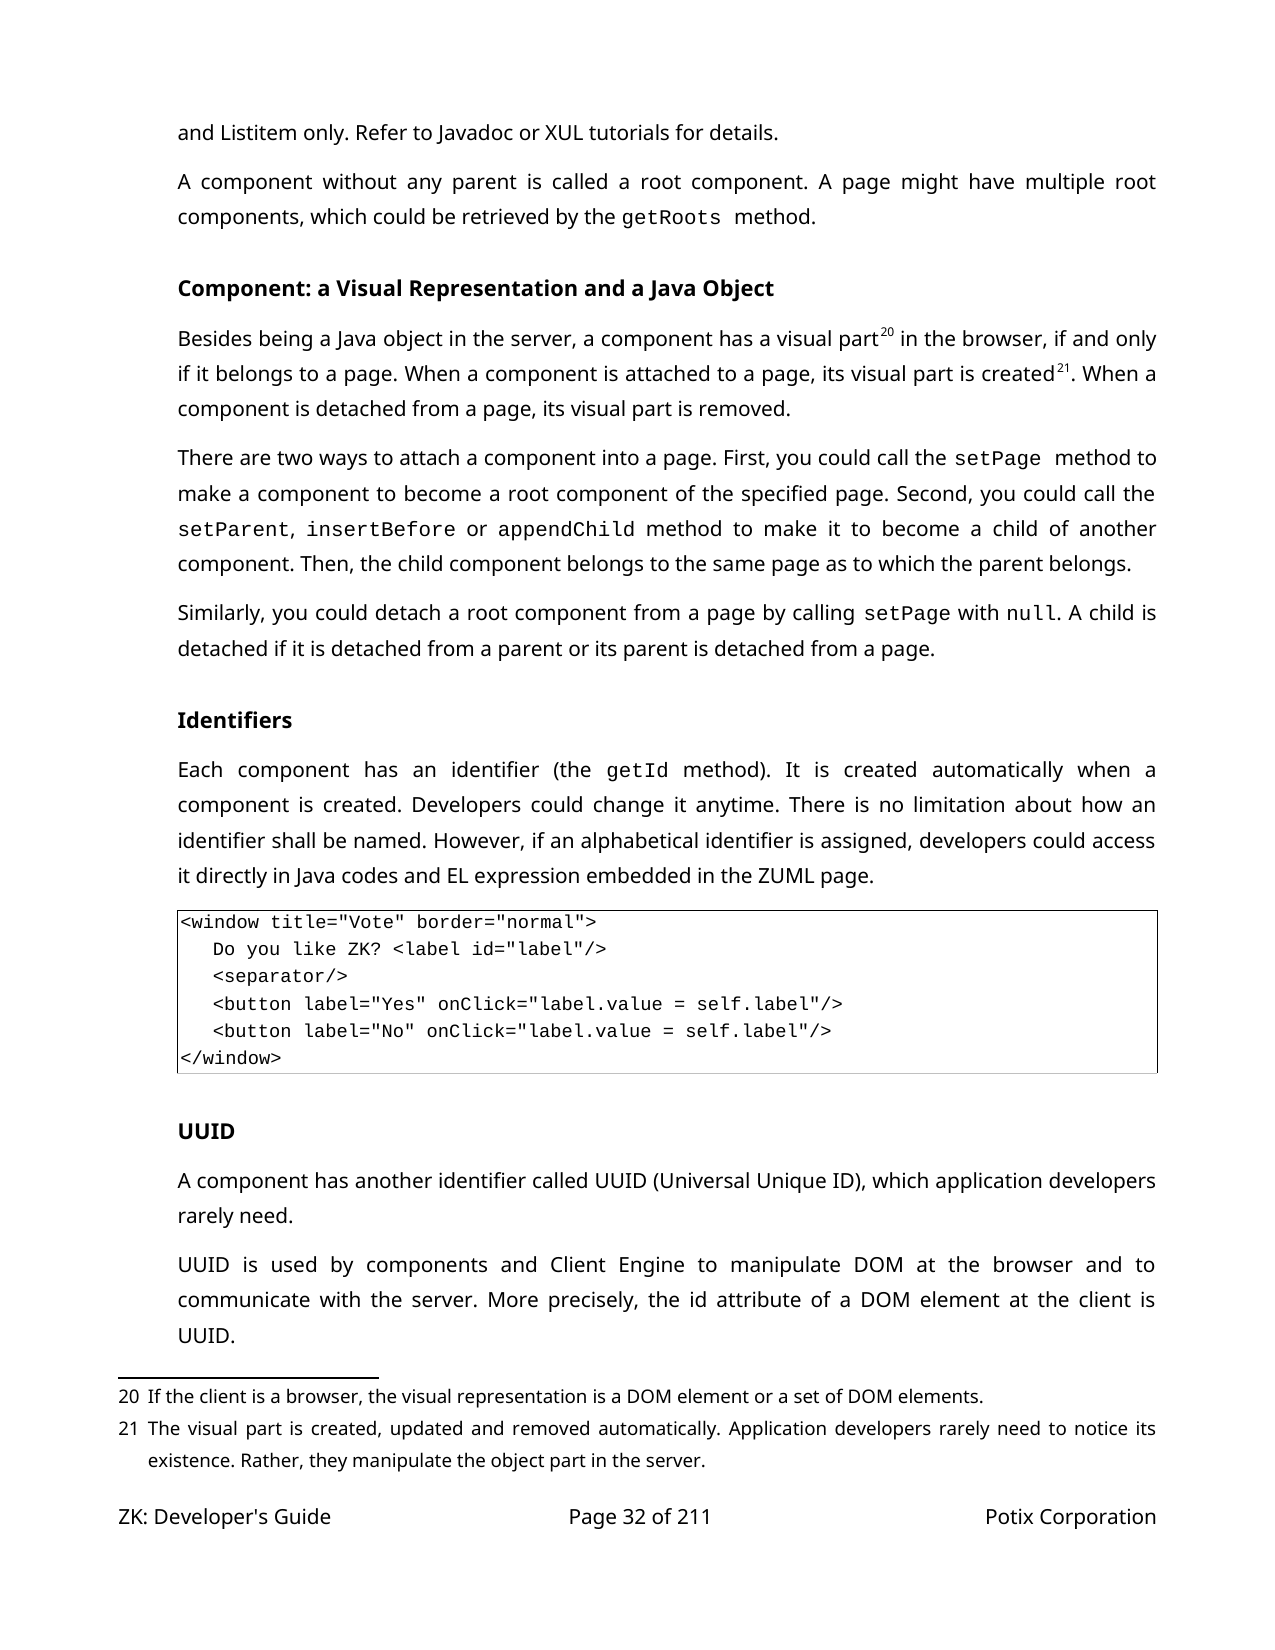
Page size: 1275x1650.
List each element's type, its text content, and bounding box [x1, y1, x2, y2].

subtitle UUID [177, 1116, 1157, 1146]
text UUID is used by components and Client Engine to manipulate DOM at the browser and to communicate with the server. More precisely, the id attribute of a DOM element at the client is UUID. [177, 1250, 1157, 1349]
text A component without any parent is called a root component. A page might have multiple root components, which could be retrieved by the getRoots method. [177, 167, 1157, 231]
text <button label="Yes" onClick="label.value = self.label"/> [178, 991, 1157, 1016]
text <button label="No" onClick="label.value = self.label"/> [178, 1019, 1157, 1043]
text and Listitem only. Refer to Javadoc or XUL tutorials for details. [177, 118, 1157, 146]
subtitle Identifiers [177, 704, 1157, 734]
text Similarly, you could detach a root component from a page by calling setPage with null. A child is detached if it is detached from a parent or its parent is detached from a page. [177, 598, 1157, 662]
text A component has another identifier called UUID (Universal Unique ID), which application developers rarely need. [177, 1166, 1157, 1230]
subtitle Component: a Visual Representation and a Java Object [177, 273, 1157, 303]
text There are two ways to attach a component into a page. First, you could call the setPage method to make a component to become a root component of the specified page. Second, you could call the setParent, insertBefore or appendChild method to make it to become a child of another component. Then, the child component belongs to the same page as to which the parent belongs. [177, 443, 1157, 578]
text Besides being a Java object in the server, a component has a visual part in the browser, if and only if it belongs to a page. When a component is attached to a page, its visual part is created. When a component is detached from a page, its visual part is removed. [177, 324, 1157, 422]
text <window title="Vote" border="normal"> [178, 911, 1157, 934]
text </window> [178, 1046, 1157, 1073]
text <separator/> [178, 964, 1157, 988]
text Do you like ZK? <label id="label"/> [178, 937, 1157, 961]
text The visual part is created, updated and removed automatically. Application developers rarely need to notice its existence. Rather, they manipulate the object part in the server. [118, 1416, 1157, 1473]
text If the client is a browser, the visual representation is a DOM element or a set of DOM elements. [118, 1384, 1157, 1409]
text Each component has an identifier (the getId method). It is created automatically when a component is created. Developers could change it anytime. There is no limitation about how an identifier shall be named. However, if an alphabetical identifier is assigned, developers could access it directly in Java codes and EL expression embedded in the ZUML page. [177, 755, 1157, 889]
